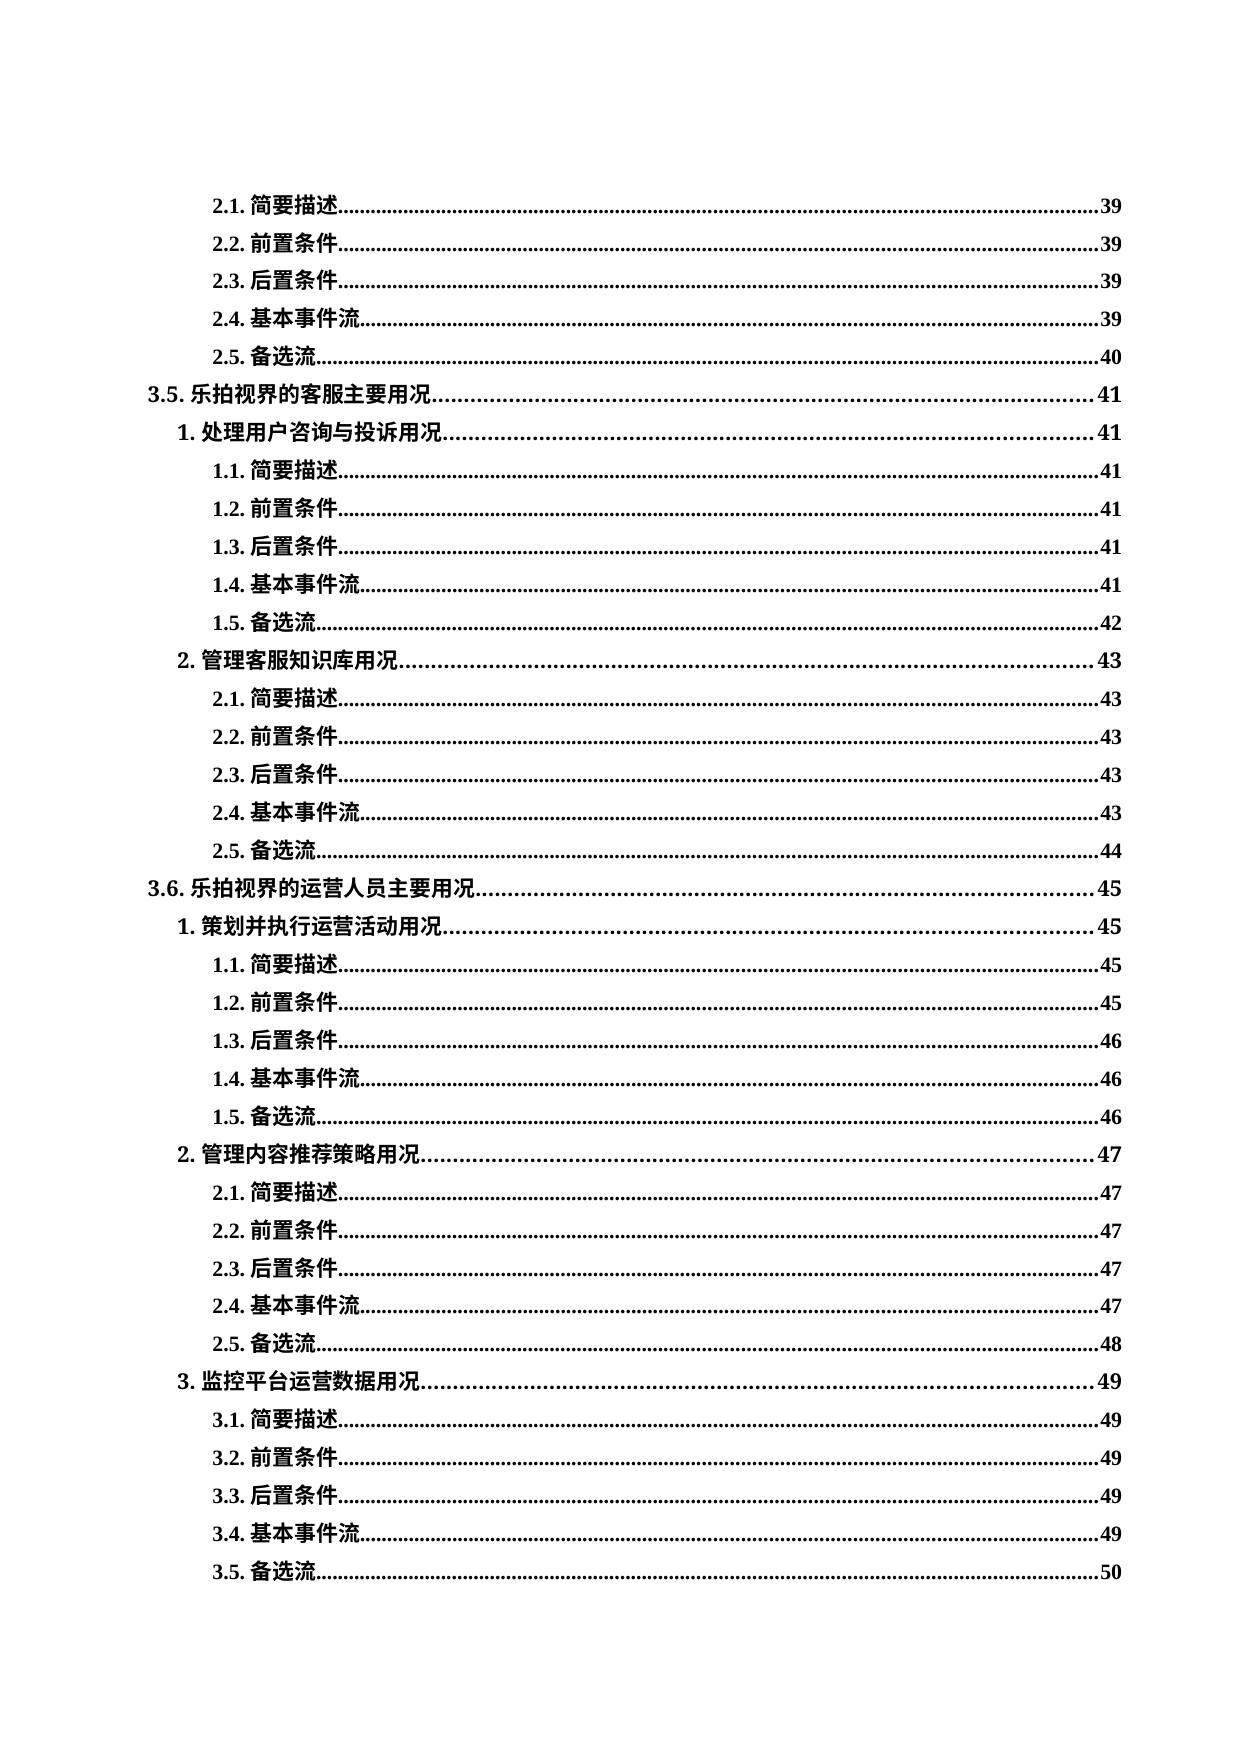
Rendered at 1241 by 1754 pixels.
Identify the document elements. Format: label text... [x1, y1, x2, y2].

text 2.5. 备选流 40 [207, 339, 1122, 371]
text 2.5. 备选流 44 [207, 833, 1122, 864]
text 1.5. 备选流 46 [207, 1099, 1122, 1130]
text 1.1. 简要描述 41 [207, 453, 1122, 485]
text 1. 策划并执行运营活动用况 45 [177, 909, 1122, 941]
text 2.3. 后置条件 39 [207, 263, 1122, 295]
text 1.2. 前置条件 45 [207, 985, 1122, 1017]
text 2.3. 后置条件 43 [207, 757, 1122, 789]
text 2.2. 前置条件 43 [207, 719, 1122, 751]
text 2.1. 简要描述 39 [207, 188, 1122, 219]
text 2. 管理客服知识库用况 43 [177, 643, 1122, 675]
text 1.3. 后置条件 46 [207, 1023, 1122, 1054]
text 3.3. 后置条件 49 [207, 1478, 1122, 1510]
text 3.5. 乐拍视界的客服主要用况 41 [148, 377, 1122, 409]
text 1.4. 基本事件流 41 [207, 567, 1122, 599]
text 2.4. 基本事件流 43 [207, 795, 1122, 827]
text 2.2. 前置条件 39 [207, 226, 1122, 257]
text 2.5. 备选流 48 [207, 1326, 1122, 1358]
text 3.6. 乐拍视界的运营人员主要用况 45 [148, 871, 1122, 902]
text 3.5. 备选流 50 [207, 1554, 1122, 1586]
text 2.4. 基本事件流 47 [207, 1288, 1122, 1320]
text 2. 管理内容推荐策略用况 47 [177, 1137, 1122, 1168]
text 1.3. 后置条件 41 [207, 529, 1122, 561]
text 3. 监控平台运营数据用况 49 [177, 1364, 1122, 1396]
text 1.4. 基本事件流 46 [207, 1061, 1122, 1092]
text 1.5. 备选流 42 [207, 605, 1122, 637]
text 2.1. 简要描述 43 [207, 681, 1122, 713]
text 3.2. 前置条件 49 [207, 1440, 1122, 1472]
text 2.3. 后置条件 47 [207, 1251, 1122, 1282]
text 2.1. 简要描述 47 [207, 1175, 1122, 1206]
text 3.1. 简要描述 49 [207, 1402, 1122, 1434]
text 2.2. 前置条件 47 [207, 1213, 1122, 1244]
text 1.2. 前置条件 41 [207, 491, 1122, 523]
text 1. 处理用户咨询与投诉用况 41 [177, 415, 1122, 447]
text 3.4. 基本事件流 49 [207, 1516, 1122, 1548]
text 2.4. 基本事件流 39 [207, 301, 1122, 333]
text 1.1. 简要描述 45 [207, 947, 1122, 979]
